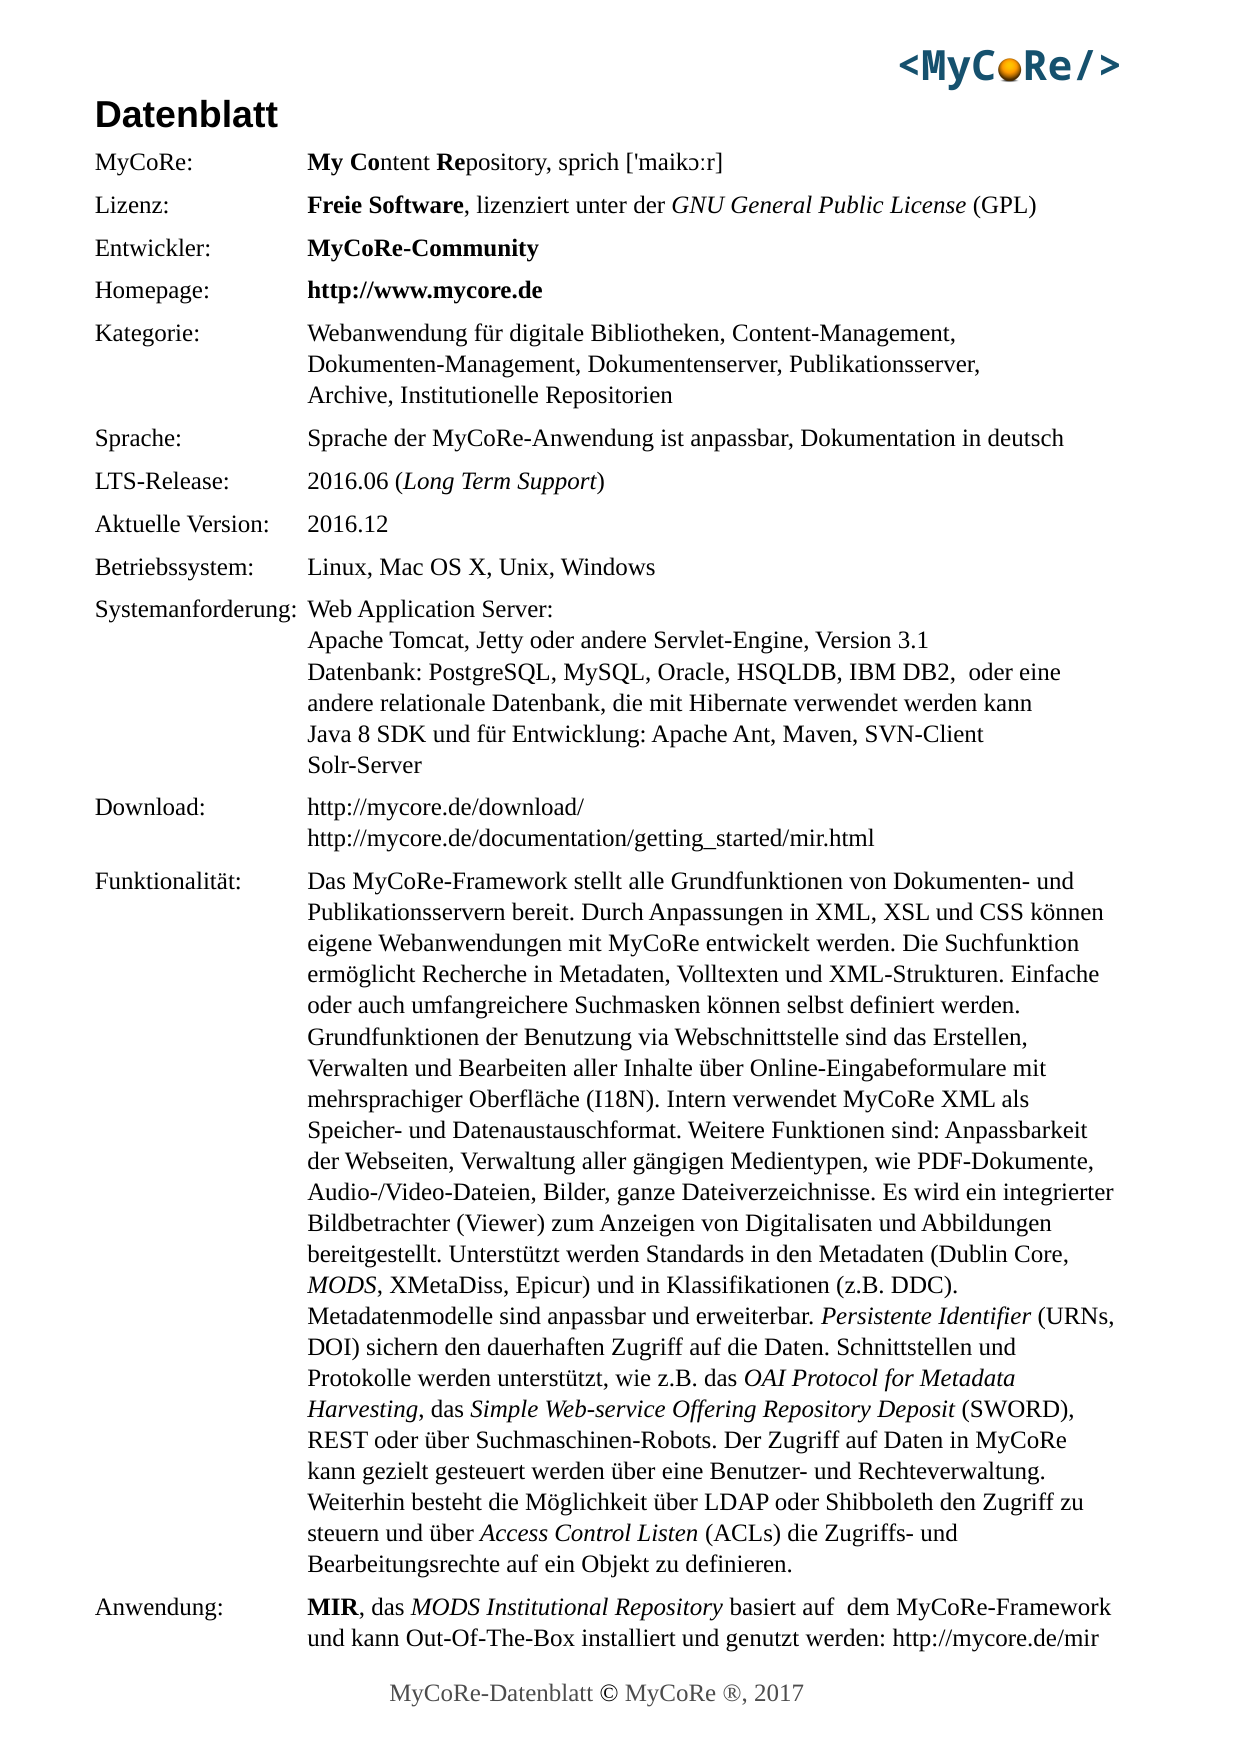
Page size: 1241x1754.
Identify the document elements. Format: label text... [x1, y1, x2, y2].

picture [996, 56, 1023, 83]
text Download: http://mycore.de/download/ http://mycore.de/documentation/getting_started/mir.html [94, 792, 1122, 852]
text Homepage: http://www.mycore.de [94, 276, 1122, 304]
text Entwickler: MyCoRe-Community [94, 233, 1122, 261]
text Systemanforderung: Web Application Server: Apache Tomcat, Jetty oder andere Servlet-Engine, Version 3.1 Datenbank: PostgreSQL, MySQL, Oracle, HSQLDB, IBM DB2, oder eine andere relationale Datenbank, die mit Hibernate verwendet werden kann Java 8 SDK und für Entwicklung: Apache Ant, Maven, SVN-Client Solr-Server [94, 594, 1127, 778]
text Anwendung: MIR, das MODS Institutional Repository basiert auf dem MyCoRe-Framework und kann Out-Of-The-Box installiert und genutzt werden: http://mycore.de/mir [94, 1592, 1120, 1652]
text LTS-Release: 2016.06 (Long Term Support) [94, 466, 1122, 495]
text MyCoRe: My Content Repository, sprich ['maikɔːr] [94, 147, 1122, 176]
text Funktionalität: Das MyCoRe-Framework stellt alle Grundfunktionen von Dokumenten- und Publikationsservern bereit. Durch Anpassungen in XML, XSL und CSS können eigene Webanwendungen mit MyCoRe entwickelt werden. Die Suchfunktion ermöglicht Recherche in Metadaten, Volltexten und XML-Strukturen. Einfache oder auch umfangreichere Suchmasken können selbst definiert werden. Grundfunktionen der Benutzung via Webschnittstelle sind das Erstellen, Verwalten und Bearbeiten aller Inhalte über Online-Eingabeformulare mit mehrsprachiger Oberfläche (I18N). Intern verwendet MyCoRe XML als Speicher- und Datenaustauschformat. Weitere Funktionen sind: Anpassbarkeit der Webseiten, Verwaltung aller gängigen Medientypen, wie PDF-Dokumente, Audio-/Video-Dateien, Bilder, ganze Dateiverzeichnisse. Es wird ein integrierter Bildbetrachter (Viewer) zum Anzeigen von Digitalisaten und Abbildungen bereitgestellt. Unterstützt werden Standards in den Metadaten (Dublin Core, MODS, XMetaDiss, Epicur) und in Klassifikationen (z.B. DDC). Metadatenmodelle sind anpassbar und erweiterbar. Persistente Identifier (URNs, DOI) sichern den dauerhaften Zugriff auf die Daten. Schnittstellen und Protokolle werden unterstützt, wie z.B. das OAI Protocol for Metadata Harvesting, das Simple Web-service Offering Repository Deposit (SWORD), REST oder über Suchmaschinen-Robots. Der Zugriff auf Daten in MyCoRe kann gezielt gesteuert werden über eine Benutzer- und Rechteverwaltung. Weiterhin besteht die Möglichkeit über LDAP oder Shibboleth den Zugriff zu steuern und über Access Control Listen (ACLs) die Zugriffs- und Bearbeitungsrechte auf ein Objekt zu definieren. [94, 866, 1120, 1578]
text Betriebssystem: Linux, Mac OS X, Unix, Windows [94, 552, 1122, 580]
text Lizenz: Freie Software, lizenziert unter der GNU General Public License (GPL) [94, 190, 1122, 219]
text Sprache: Sprache der MyCoRe-Anwendung ist anpassbar, Dokumentation in deutsch [94, 423, 1122, 452]
text Kategorie: Webanwendung für digitale Bibliotheken, Content-Management, Dokumenten-Management, Dokumentenserver, Publikationsserver, Archive, Institutionelle Repositorien [94, 318, 1122, 409]
text Aktuelle Version: 2016.12 [94, 509, 1122, 538]
